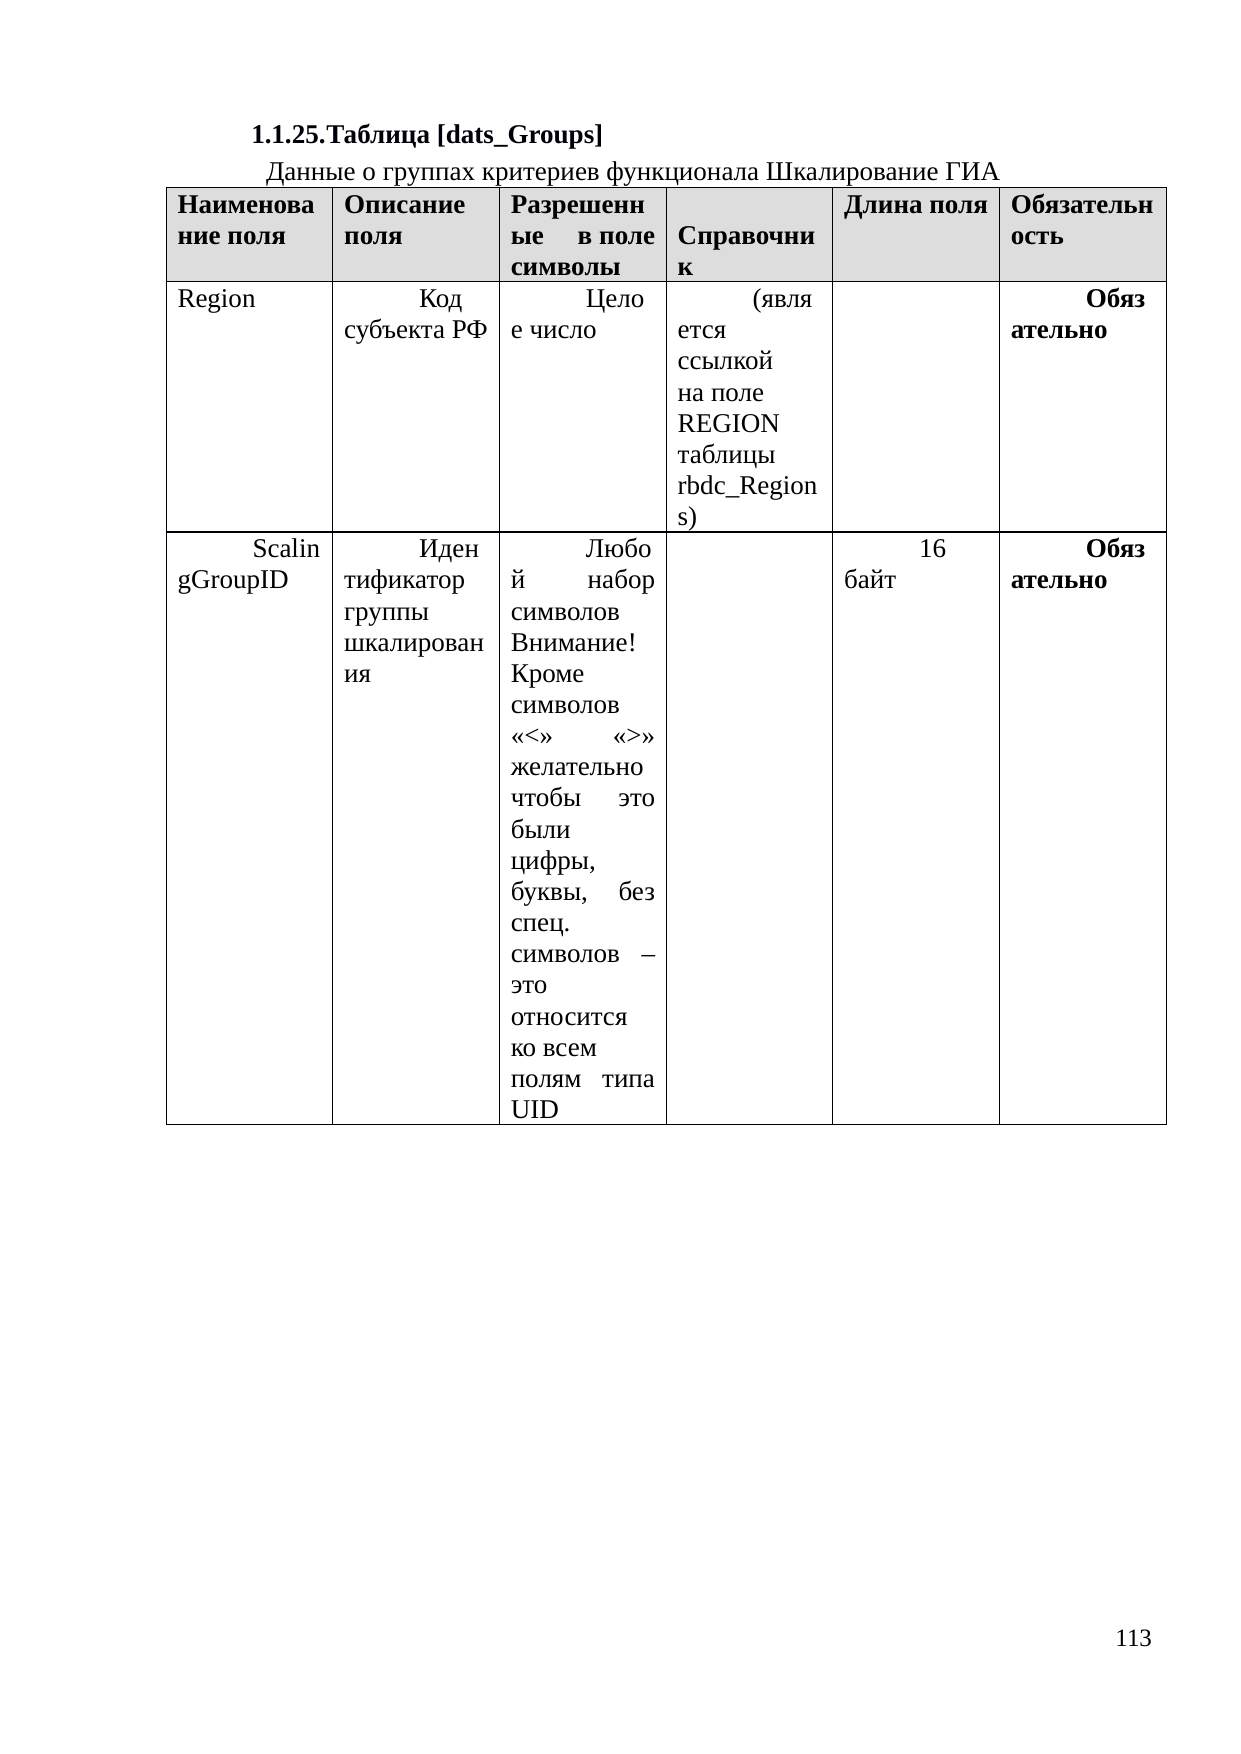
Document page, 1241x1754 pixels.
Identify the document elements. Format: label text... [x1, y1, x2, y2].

table_cell 16 байт [833, 533, 999, 1124]
table_cell Region [167, 282, 332, 531]
table_cell ScalingGroupID [167, 533, 332, 1124]
table_cell Любой набор символов Внимание! Кроме символов «<» «>» желательно чтобы это были цифры, буквы, без спец. символов – это относится ко всем полям типа UID [500, 533, 666, 1124]
text Данные о группах критериев функционала Шкалирование ГИА [177, 156, 1152, 187]
table_cell Обязательно [1000, 533, 1166, 1124]
table_header Наименование поля [167, 188, 332, 281]
subtitle Таблица [dats_Groups] [251, 118, 1152, 149]
table_cell Обязательно [1000, 282, 1166, 531]
table_header Длина поля [833, 188, 999, 281]
table_header Обязательность [1000, 188, 1166, 281]
table_header Описание поля [333, 188, 499, 281]
table_cell [667, 533, 832, 1124]
table_cell [833, 282, 999, 531]
table_cell Код субъекта РФ [333, 282, 499, 531]
table_cell Идентификатор группы шкалирования [333, 533, 499, 1124]
table_header Разрешенные в поле символы [500, 188, 666, 281]
table_cell (является ссылкой на поле REGION таблицы rbdс_Regions) [667, 282, 832, 531]
table_header Справочник [667, 188, 832, 281]
table_cell Целое число [500, 282, 666, 531]
